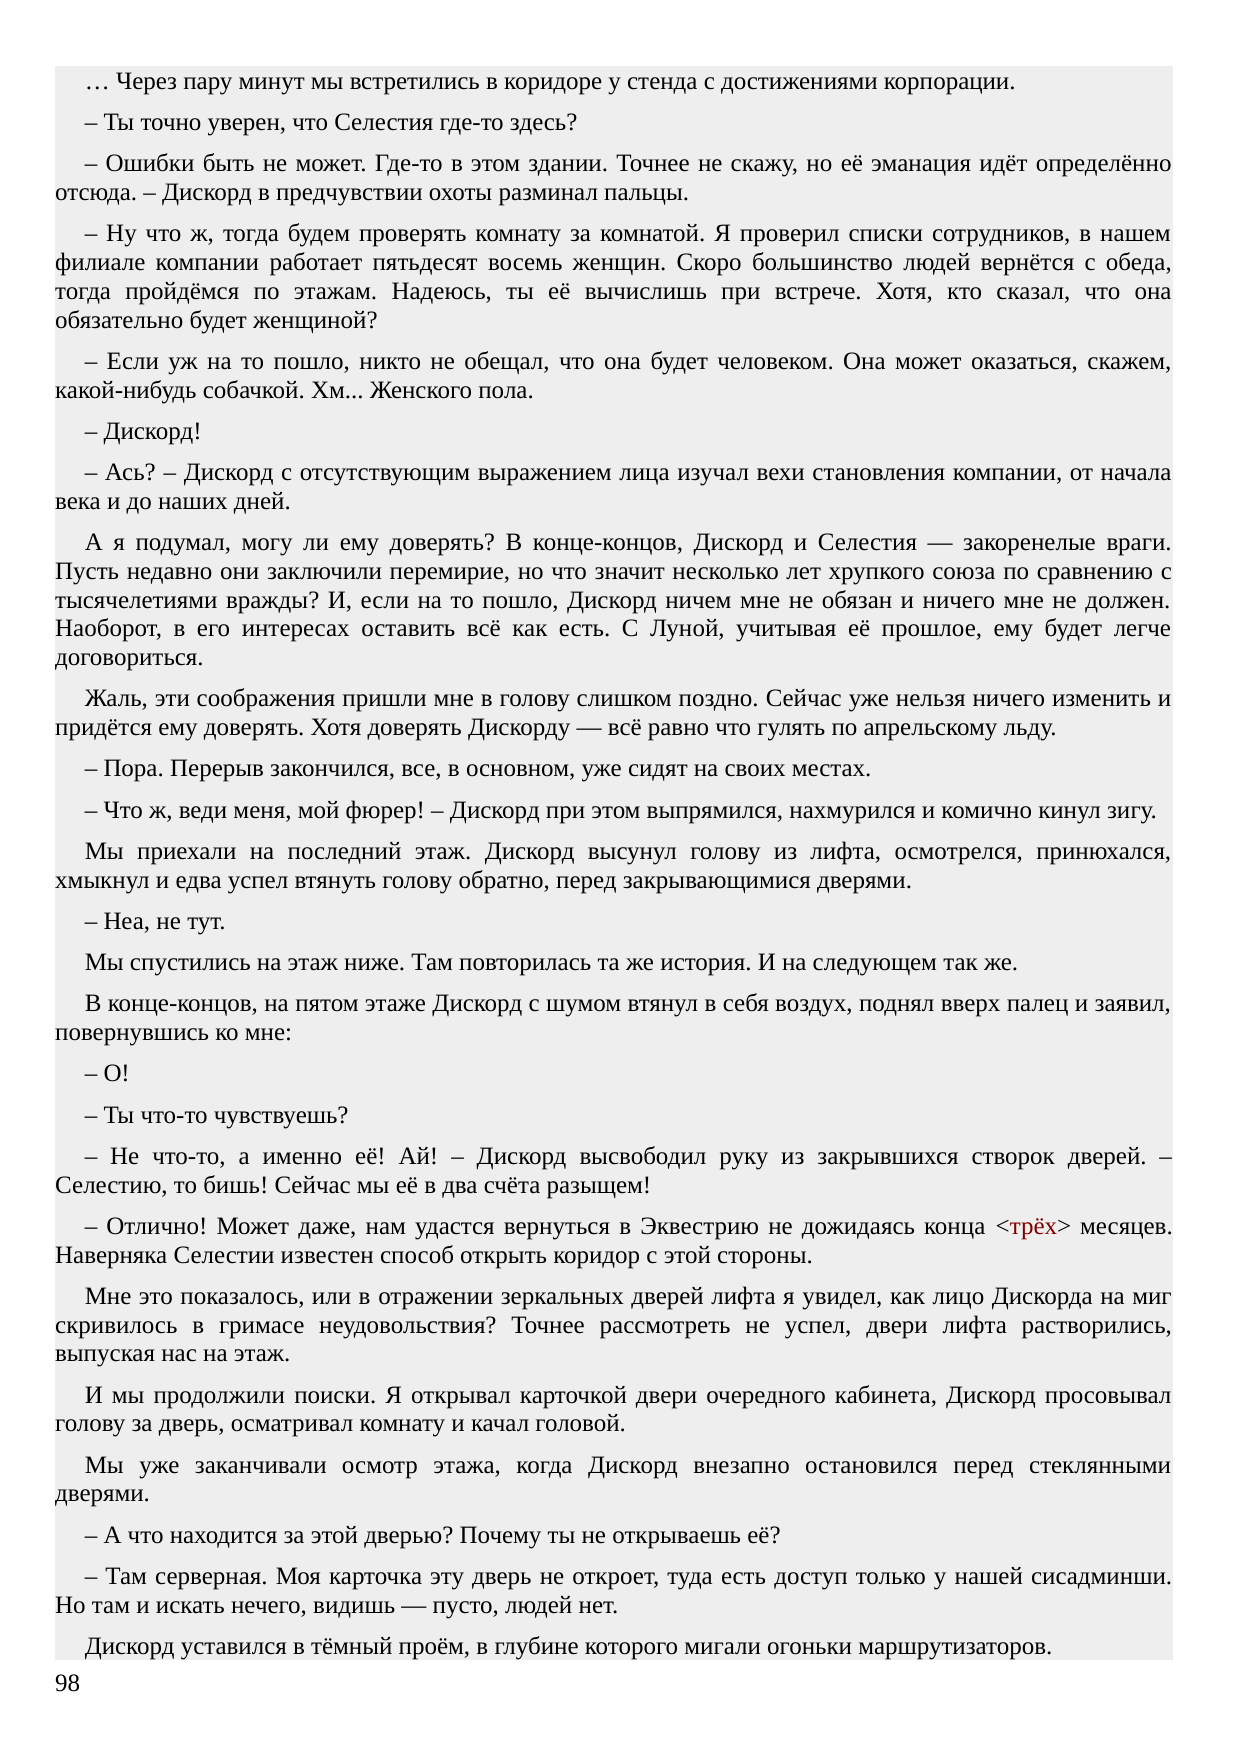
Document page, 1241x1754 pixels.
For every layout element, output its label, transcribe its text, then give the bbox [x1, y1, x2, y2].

text – Пора. Перерыв закончился, все, в основном, уже сидят на своих местах. [55, 753, 1173, 782]
text – Неа, не тут. [55, 906, 1173, 935]
text Дискорд уставился в тёмный проём, в глубине которого мигали огоньки маршрутизаторов. [55, 1631, 1173, 1660]
text – О! [55, 1058, 1173, 1087]
text – Ошибки быть не может. Где-то в этом здании. Точнее не скажу, но её эманация идёт определённо отсюда. – Дискорд в предчувствии охоты разминал пальцы. [55, 148, 1173, 206]
text Мы уже заканчивали осмотр этажа, когда Дискорд внезапно остановился перед стеклянными дверями. [55, 1450, 1173, 1507]
text – Дискорд! [55, 416, 1173, 445]
text – Если уж на то пошло, никто не обещал, что она будет человеком. Она может оказаться, скажем, какой-нибудь собачкой. Хм... Женского пола. [55, 346, 1173, 403]
text – Ты точно уверен, что Селестия где-то здесь? [55, 107, 1173, 136]
text – А что находится за этой дверью? Почему ты не открываешь её? [55, 1520, 1173, 1548]
text В конце-концов, на пятом этаже Дискорд с шумом втянул в себя воздух, поднял вверх палец и заявил, повернувшись ко мне: [55, 988, 1173, 1046]
text – Что ж, веди меня, мой фюрер! – Дискорд при этом выпрямился, нахмурился и комично кинул зигу. [55, 795, 1173, 823]
text А я подумал, могу ли ему доверять? В конце-концов, Дискорд и Селестия — закоренелые враги. Пусть недавно они заключили перемирие, но что значит несколько лет хрупкого союза по сравнению с тысячелетиями вражды? И, если на то пошло, Дискорд ничем мне не обязан и ничего мне не должен. Наоборот, в его интересах оставить всё как есть. С Луной, учитывая её прошлое, ему будет легче договориться. [55, 527, 1173, 671]
text Мы спустились на этаж ниже. Там повторилась та же история. И на следующем так же. [55, 947, 1173, 976]
text – Ты что-то чувствуешь? [55, 1100, 1173, 1128]
text – Ась? – Дискорд с отсутствующим выражением лица изучал вехи становления компании, от начала века и до наших дней. [55, 457, 1173, 515]
text Мне это показалось, или в отражении зеркальных дверей лифта я увидел, как лицо Дискорда на миг скривилось в гримасе неудовольствия? Точнее рассмотреть не успел, двери лифта растворились, выпуская нас на этаж. [55, 1281, 1173, 1367]
text – Не что-то, а именно её! Ай! – Дискорд высвободил руку из закрывшихся створок дверей. – Селестию, то бишь! Сейчас мы её в два счёта разыщем! [55, 1141, 1173, 1198]
text Мы приехали на последний этаж. Дискорд высунул голову из лифта, осмотрелся, принюхался, хмыкнул и едва успел втянуть голову обратно, перед закрывающимися дверями. [55, 836, 1173, 893]
text – Там серверная. Моя карточка эту дверь не откроет, туда есть доступ только у нашей сисадминши. Но там и искать нечего, видишь — пусто, людей нет. [55, 1561, 1173, 1618]
text И мы продолжили поиски. Я открывал карточкой двери очередного кабинета, Дискорд просовывал голову за дверь, осматривал комнату и качал головой. [55, 1380, 1173, 1437]
text … Через пару минут мы встретились в коридоре у стенда с достижениями корпорации. [55, 66, 1173, 95]
text – Отлично! Может даже, нам удастся вернуться в Эквестрию не дожидаясь конца <трёх> месяцев. Наверняка Селестии известен способ открыть коридор с этой стороны. [55, 1211, 1173, 1268]
text – Ну что ж, тогда будем проверять комнату за комнатой. Я проверил списки сотрудников, в нашем филиале компании работает пятьдесят восемь женщин. Скоро большинство людей вернётся с обеда, тогда пройдёмся по этажам. Надеюсь, ты её вычислишь при встрече. Хотя, кто сказал, что она обязательно будет женщиной? [55, 218, 1173, 333]
text Жаль, эти соображения пришли мне в голову слишком поздно. Сейчас уже нельзя ничего изменить и придётся ему доверять. Хотя доверять Дискорду — всё равно что гулять по апрельскому льду. [55, 683, 1173, 741]
